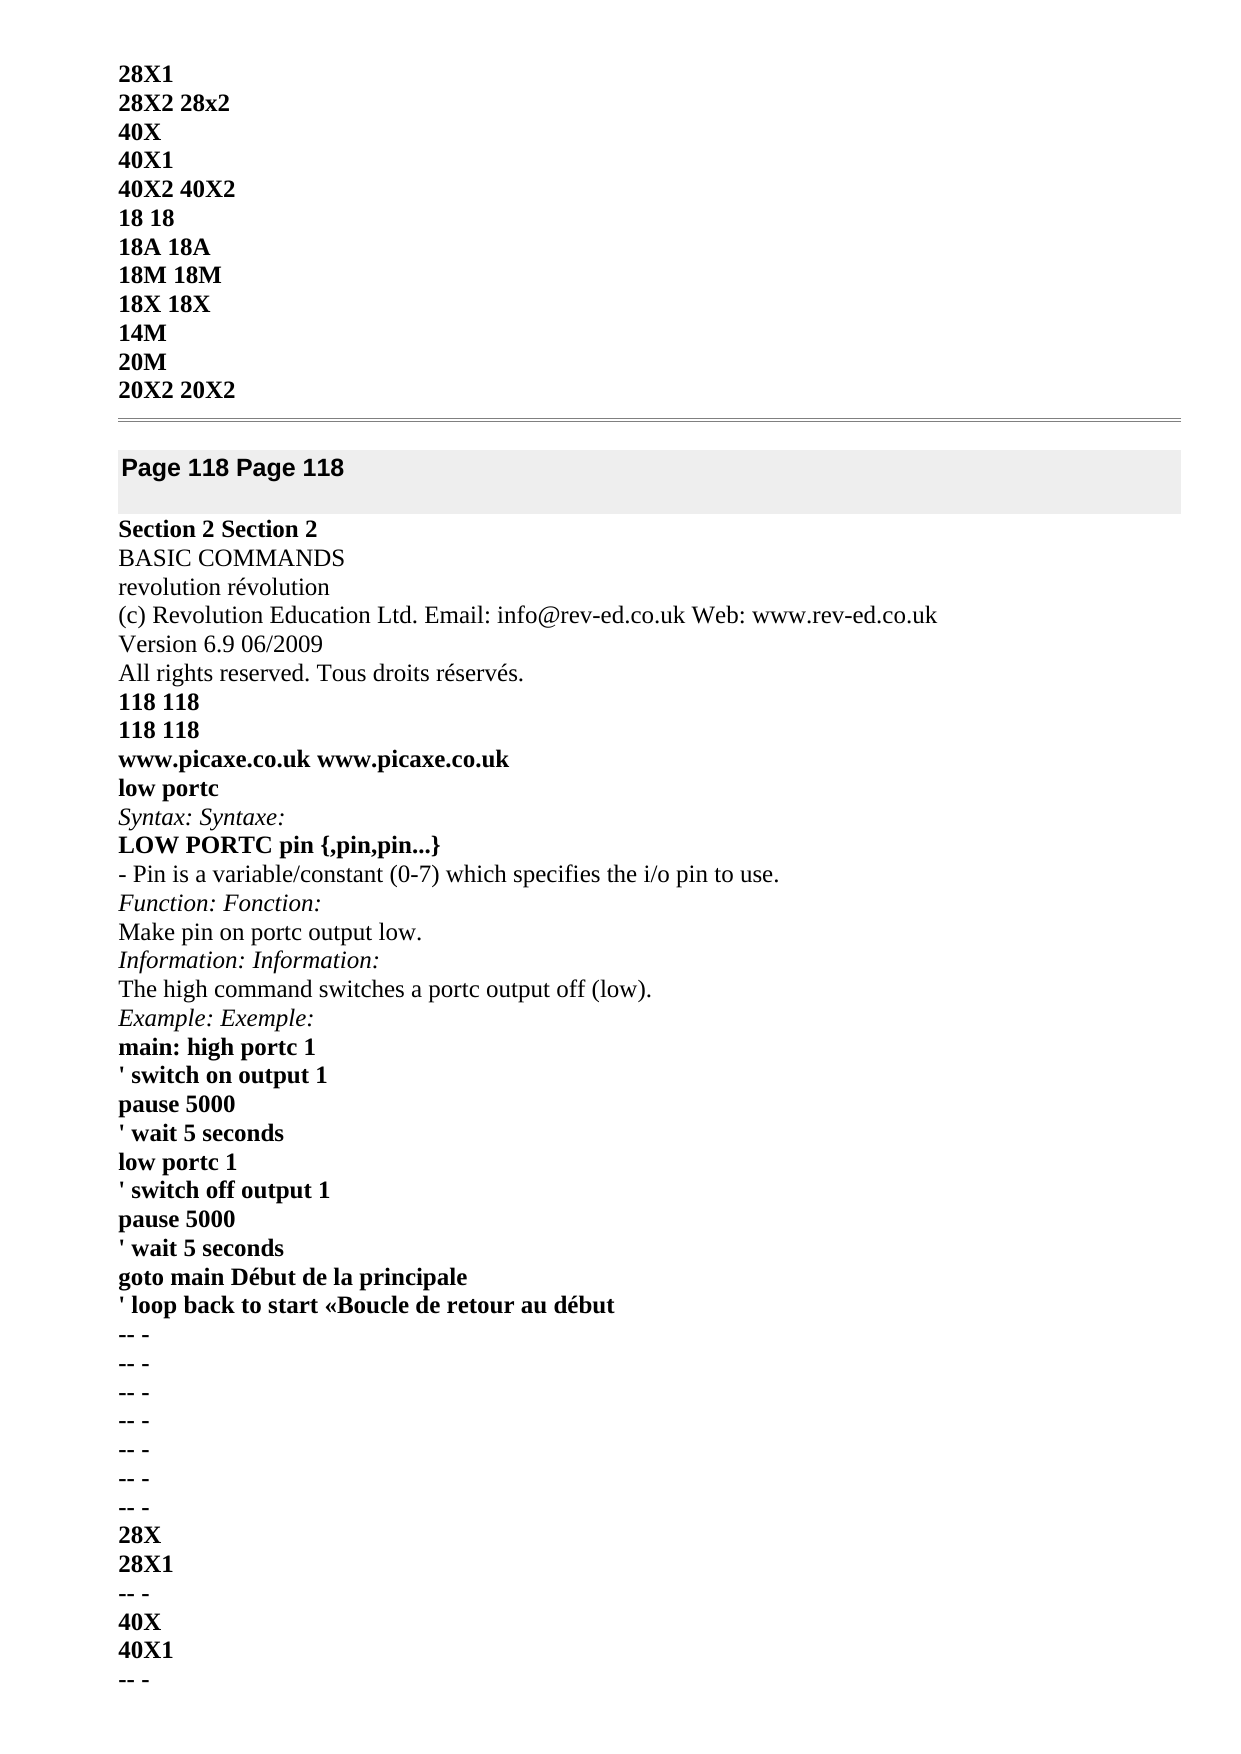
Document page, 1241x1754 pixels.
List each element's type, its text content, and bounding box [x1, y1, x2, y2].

text -- - [118, 1463, 1181, 1492]
text Syntax: Syntaxe: [118, 802, 1181, 831]
text 28X2 28x2 [118, 88, 1181, 117]
text LOW PORTC pin {,pin,pin...} [118, 831, 1181, 859]
text Function: Fonction: [118, 888, 1181, 917]
text Version 6.9 06/2009 [118, 629, 1181, 658]
text www.picaxe.co.uk www.picaxe.co.uk [118, 744, 1181, 773]
text (c) Revolution Education Ltd. Email: info@rev-ed.co.uk Web: www.rev-ed.co.uk [118, 601, 1181, 629]
text 18M 18M [118, 260, 1181, 289]
text Section 2 Section 2 [118, 514, 1181, 543]
text 40X1 [118, 145, 1181, 174]
text -- - [118, 1578, 1181, 1607]
text -- - [118, 1406, 1181, 1434]
text 40X [118, 117, 1181, 145]
text -- - [118, 1377, 1181, 1406]
text revolution révolution [118, 572, 1181, 601]
text low portc 1 [118, 1147, 1181, 1176]
text ' wait 5 seconds [118, 1233, 1181, 1262]
text All rights reserved. Tous droits réservés. [118, 658, 1181, 687]
text 28X [118, 1521, 1181, 1549]
text -- - [118, 1434, 1181, 1463]
text ' loop back to start «Boucle de retour au début [118, 1291, 1181, 1319]
text pause 5000 [118, 1204, 1181, 1233]
text main: high portc 1 [118, 1032, 1181, 1061]
text goto main Début de la principale [118, 1262, 1181, 1291]
text - Pin is a variable/constant (0-7) which specifies the i/o pin to use. [118, 859, 1181, 888]
text 14M [118, 318, 1181, 347]
text 18 18 [118, 203, 1181, 232]
text 40X2 40X2 [118, 174, 1181, 203]
text 20M [118, 347, 1181, 375]
text 18A 18A [118, 232, 1181, 260]
text low portc [118, 773, 1181, 802]
table_header Page 118 Page 118 [118, 450, 1181, 514]
text Information: Information: [118, 946, 1181, 974]
text 118 118 [118, 687, 1181, 716]
text 28X1 [118, 1549, 1181, 1578]
text 40X1 [118, 1636, 1181, 1664]
text 20X2 20X2 [118, 375, 1181, 404]
text Example: Exemple: [118, 1003, 1181, 1032]
text -- - [118, 1492, 1181, 1521]
text -- - [118, 1664, 1181, 1693]
text ' switch on output 1 [118, 1061, 1181, 1089]
text 28X1 [118, 59, 1181, 88]
text ' wait 5 seconds [118, 1118, 1181, 1147]
text pause 5000 [118, 1089, 1181, 1118]
text Make pin on portc output low. [118, 917, 1181, 946]
text 18X 18X [118, 289, 1181, 318]
text -- - [118, 1348, 1181, 1377]
text 118 118 [118, 716, 1181, 744]
text -- - [118, 1319, 1181, 1348]
text BASIC COMMANDS [118, 543, 1181, 572]
text The high command switches a portc output off (low). [118, 974, 1181, 1003]
text 40X [118, 1607, 1181, 1636]
text ' switch off output 1 [118, 1176, 1181, 1204]
